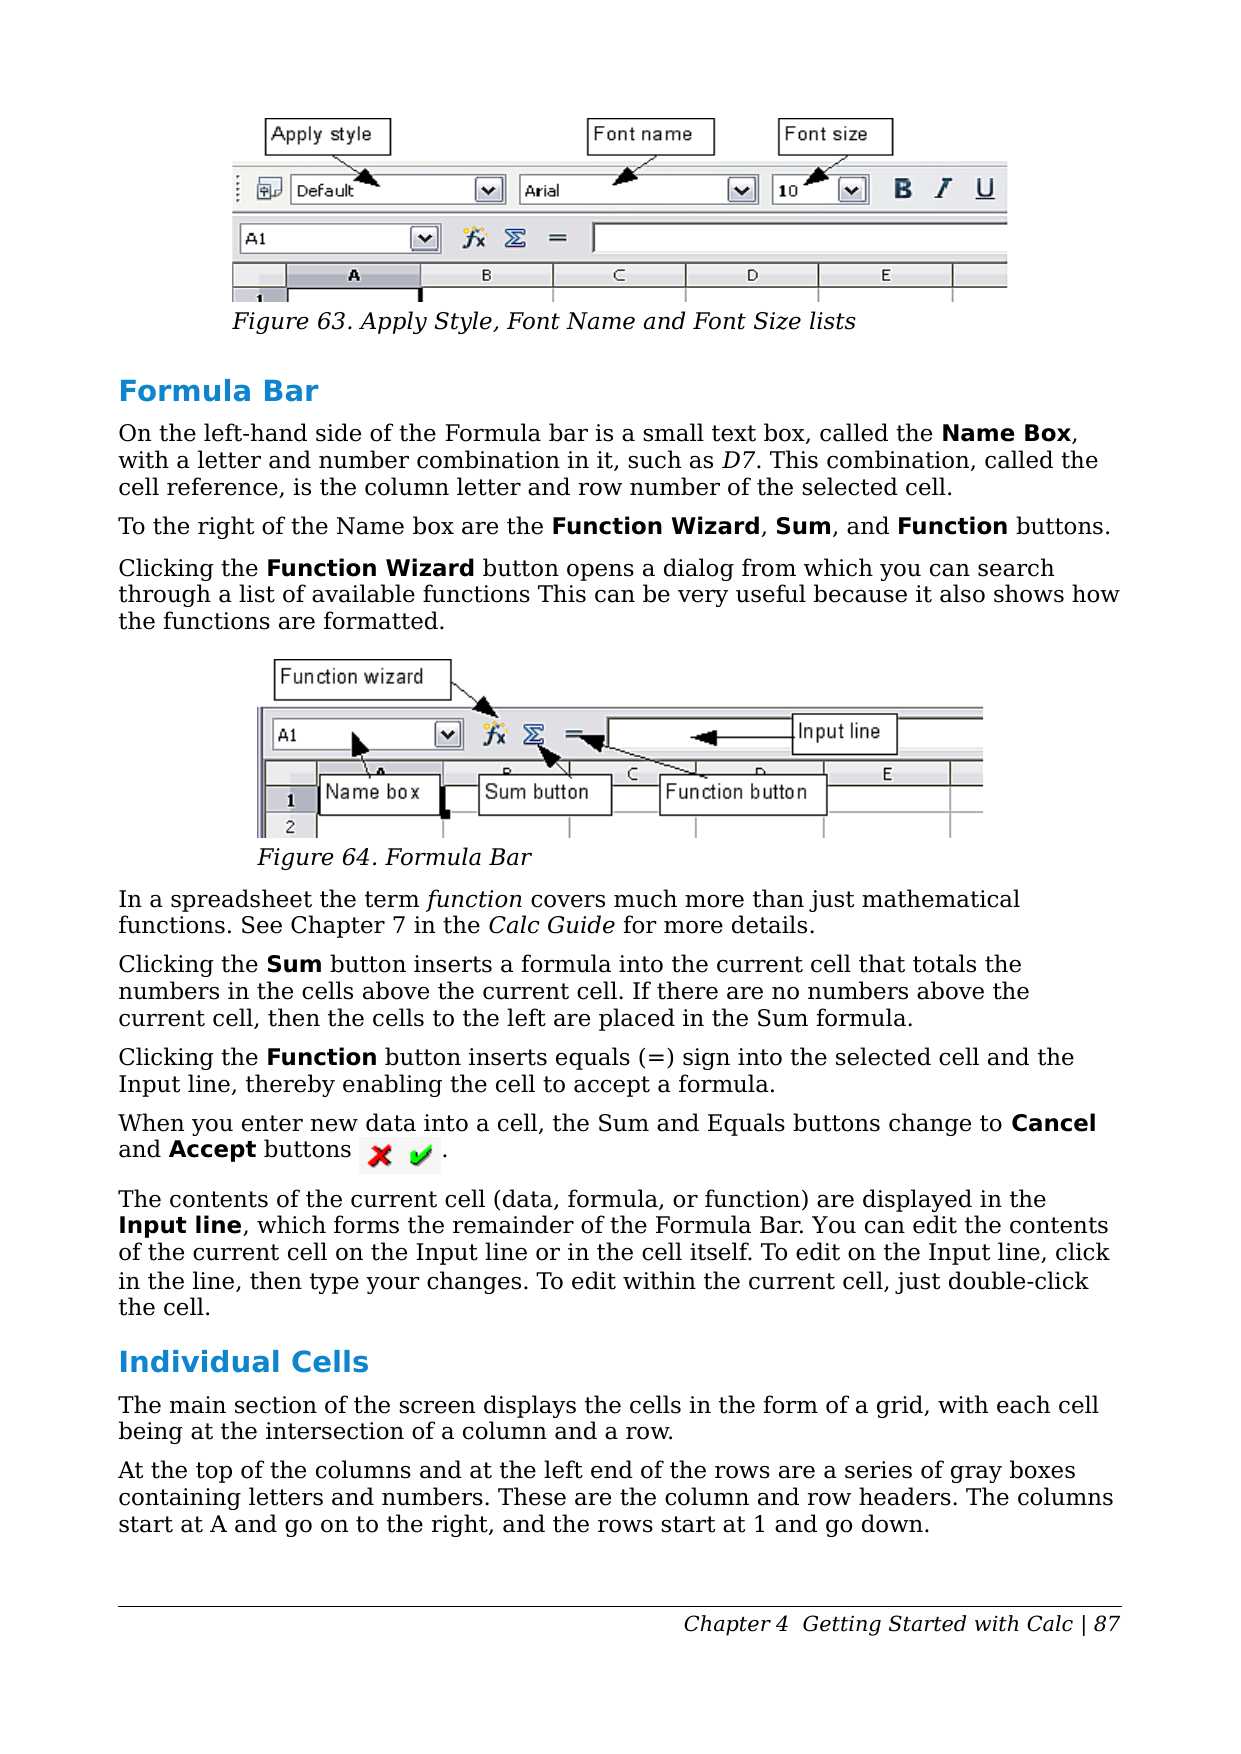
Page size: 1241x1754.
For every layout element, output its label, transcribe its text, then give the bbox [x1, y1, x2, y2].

subtitle Individual Cells [118, 1345, 1122, 1379]
text In a spreadsheet the term function covers much more than just mathematical functions. See Chapter 7 in the Calc Guide for more details. [118, 886, 1122, 939]
picture [257, 659, 984, 838]
text When you enter new data into a cell, the Sum and Equals buttons change to Cancel and Accept buttons . [118, 1110, 1122, 1173]
text The main section of the screen displays the cells in the form of a grid, with each cell being at the intersection of a column and a row. [118, 1392, 1122, 1445]
subtitle Formula Bar [118, 374, 1122, 408]
text Clicking the Function Wizard button opens a dialog from which you can search through a list of available functions This can be very useful because it also shows how the functions are formatted. [118, 555, 1122, 635]
text Clicking the Sum button inserts a formula into the current cell that totals the numbers in the cells above the current cell. If there are no numbers above the current cell, then the cells to the left are placed in the Sum formula. [118, 952, 1122, 1032]
text On the left-hand side of the Formula bar is a small text box, called the Name Box, with a letter and number combination in it, such as D7. This combination, called the cell reference, is the column letter and row number of the selected cell. [118, 421, 1122, 501]
text Figure 64. Formula Bar [257, 844, 983, 871]
text To the right of the Name box are the Function Wizard, Sum, and Function buttons. [118, 513, 1122, 540]
text Clicking the Function button inserts equals (=) sign into the selected cell and the Input line, thereby enabling the cell to accept a formula. [118, 1044, 1122, 1097]
picture [359, 1137, 442, 1174]
picture [232, 118, 1008, 302]
text Figure 63. Apply Style, Font Name and Font Size lists [232, 308, 1008, 335]
text At the top of the columns and at the left end of the rows are a series of gray boxes containing letters and numbers. These are the column and row headers. The columns start at A and go on to the right, and the rows start at 1 and go down. [118, 1458, 1122, 1538]
text The contents of the current cell (data, formula, or function) are displayed in the Input line, which forms the remainder of the Formula Bar. You can edit the contents of the current cell on the Input line or in the cell itself. To edit on the Input line, click in the line, then type your changes. To edit within the current cell, just double-click the cell. [118, 1186, 1122, 1321]
